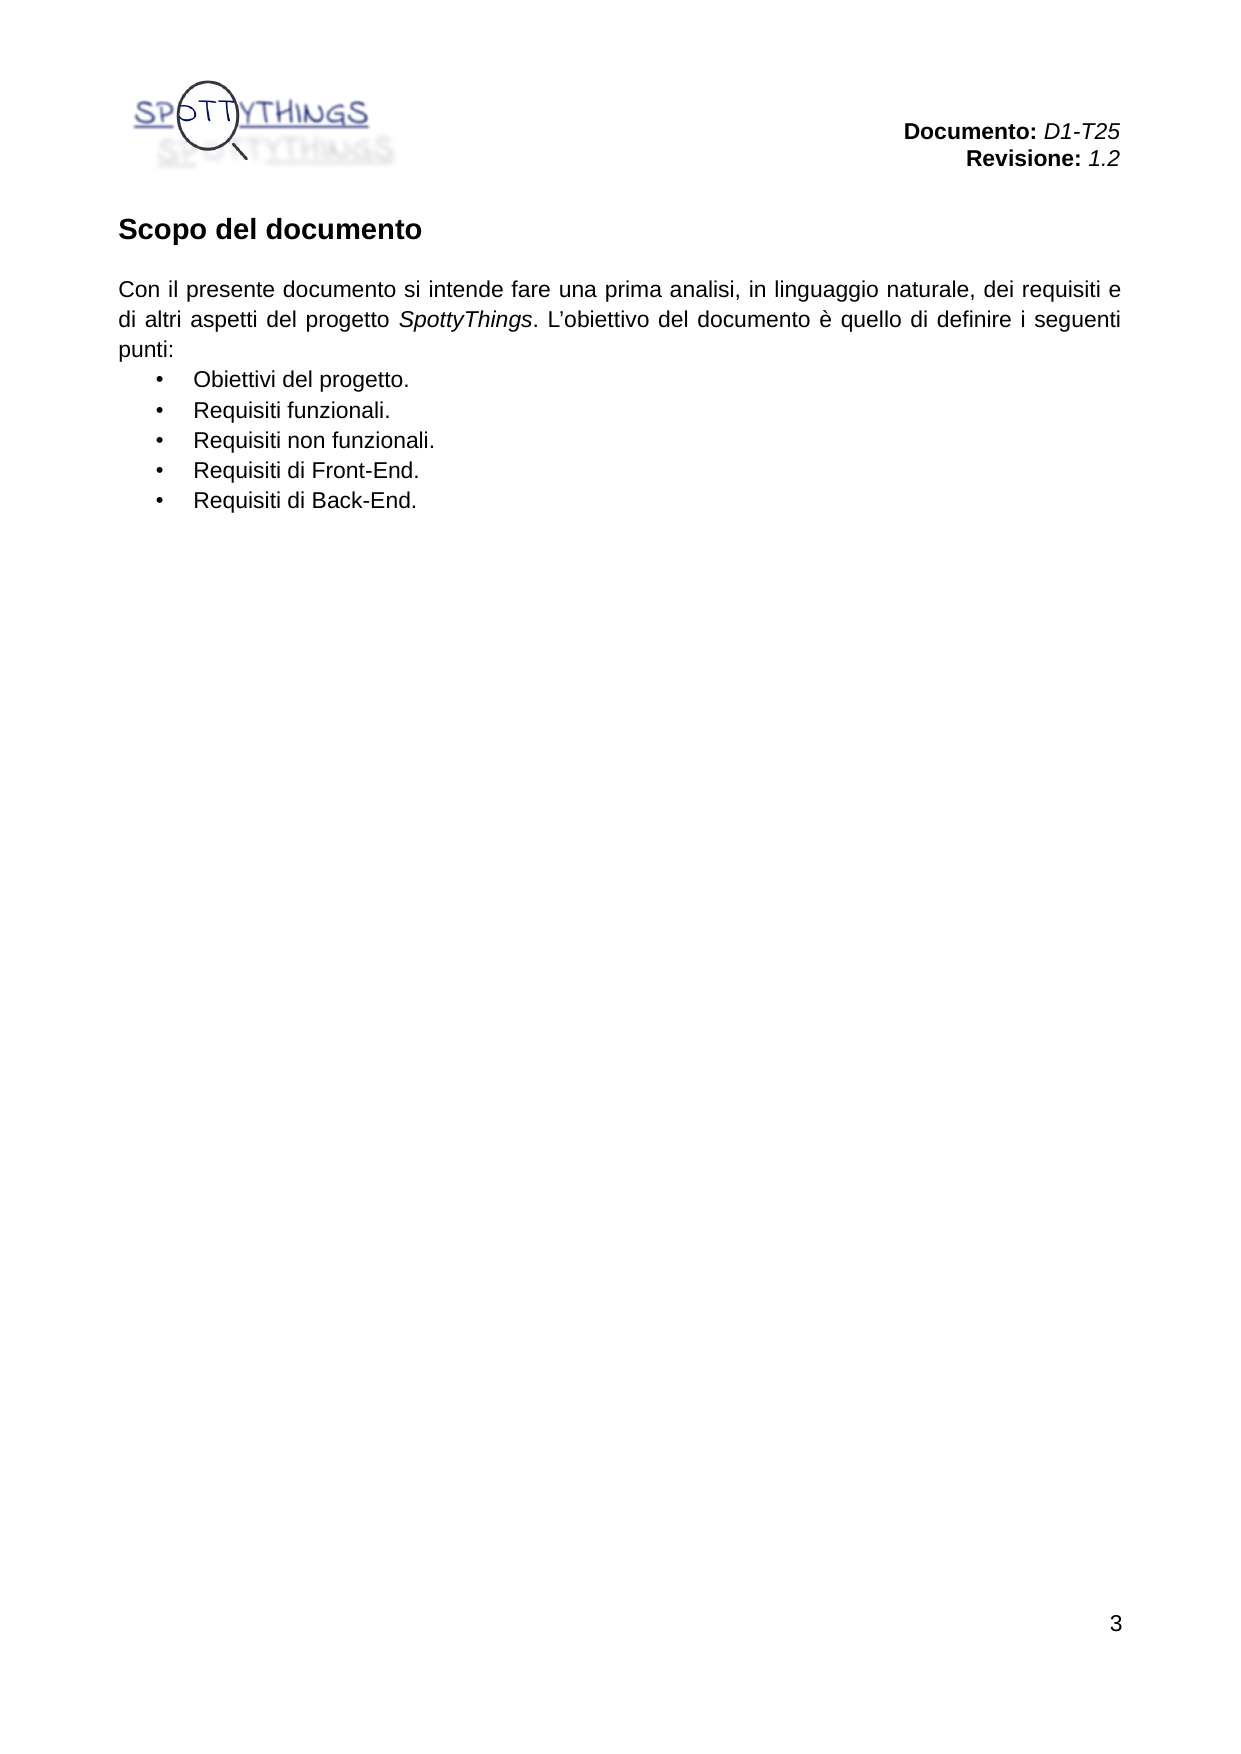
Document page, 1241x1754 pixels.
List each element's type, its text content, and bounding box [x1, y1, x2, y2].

list Requisiti funzionali. [156, 397, 1122, 423]
picture [123, 73, 399, 187]
list Requisiti non funzionali. [156, 427, 1122, 453]
subtitle Scopo del documento [118, 212, 1122, 246]
list Requisiti di Front-End. [156, 457, 1122, 483]
list Requisiti di Back-End. [156, 487, 1122, 514]
text Con il presente documento si intende fare una prima analisi, in linguaggio naturale, dei requisiti e di altri aspetti del progetto SpottyThings. L’obiettivo del documento è quello di definire i seguenti punti: [118, 276, 1122, 363]
list Obiettivi del progetto. [156, 366, 1122, 393]
